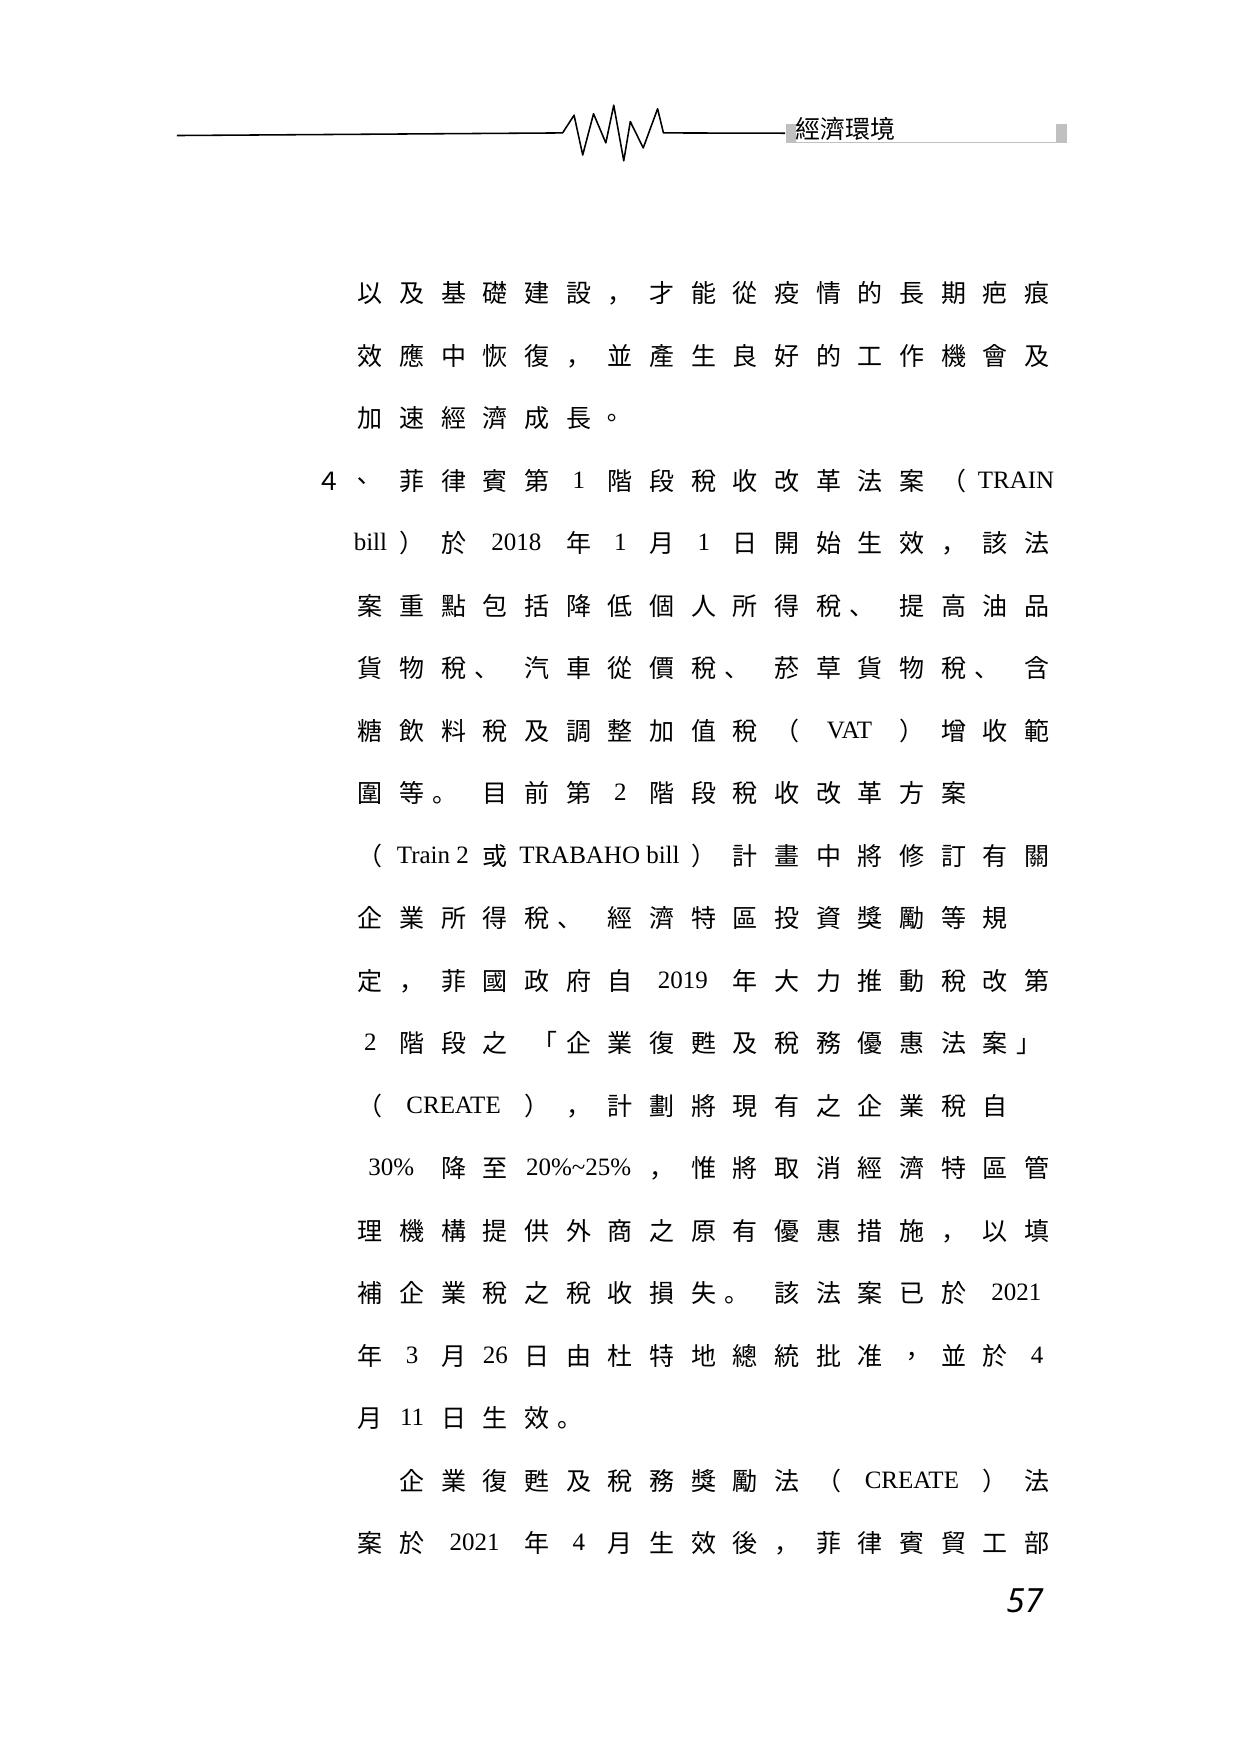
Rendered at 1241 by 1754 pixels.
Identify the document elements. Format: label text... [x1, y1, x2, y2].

text ４、菲律賓第1階段稅收改革法案（TRAIN bill）於2018年1月1日開始生效，該法案重點包括降低個人所得稅、提高油品貨物稅、汽車從價稅、菸草貨物稅、含糖飲料稅及調整加值稅（VAT）增收範圍等。目前第2階段稅收改革方案（Train 2或TRABAHO bill）計畫中將修訂有關企業所得稅、經濟特區投資獎勵等規定，菲國政府自2019年大力推動稅改第2階段之「企業復甦及稅務優惠法案」（CREATE），計劃將現有之企業稅自30%降至20%~25%，惟將取消經濟特區管理機構提供外商之原有優惠措施，以填補企業稅之稅收損失。該法案已於2021年3月26日由杜特地總統批准，並於4月11日生效。 [281, 438, 1058, 1438]
text 以及基礎建設，才能從疫情的長期疤痕效應中恢復，並產生良好的工作機會及加速經濟成長。 [281, 250, 1058, 438]
text 企業復甦及稅務獎勵法（CREATE）法案於2021年4月生效後，菲律賓貿工部 [330, 1438, 1058, 1563]
